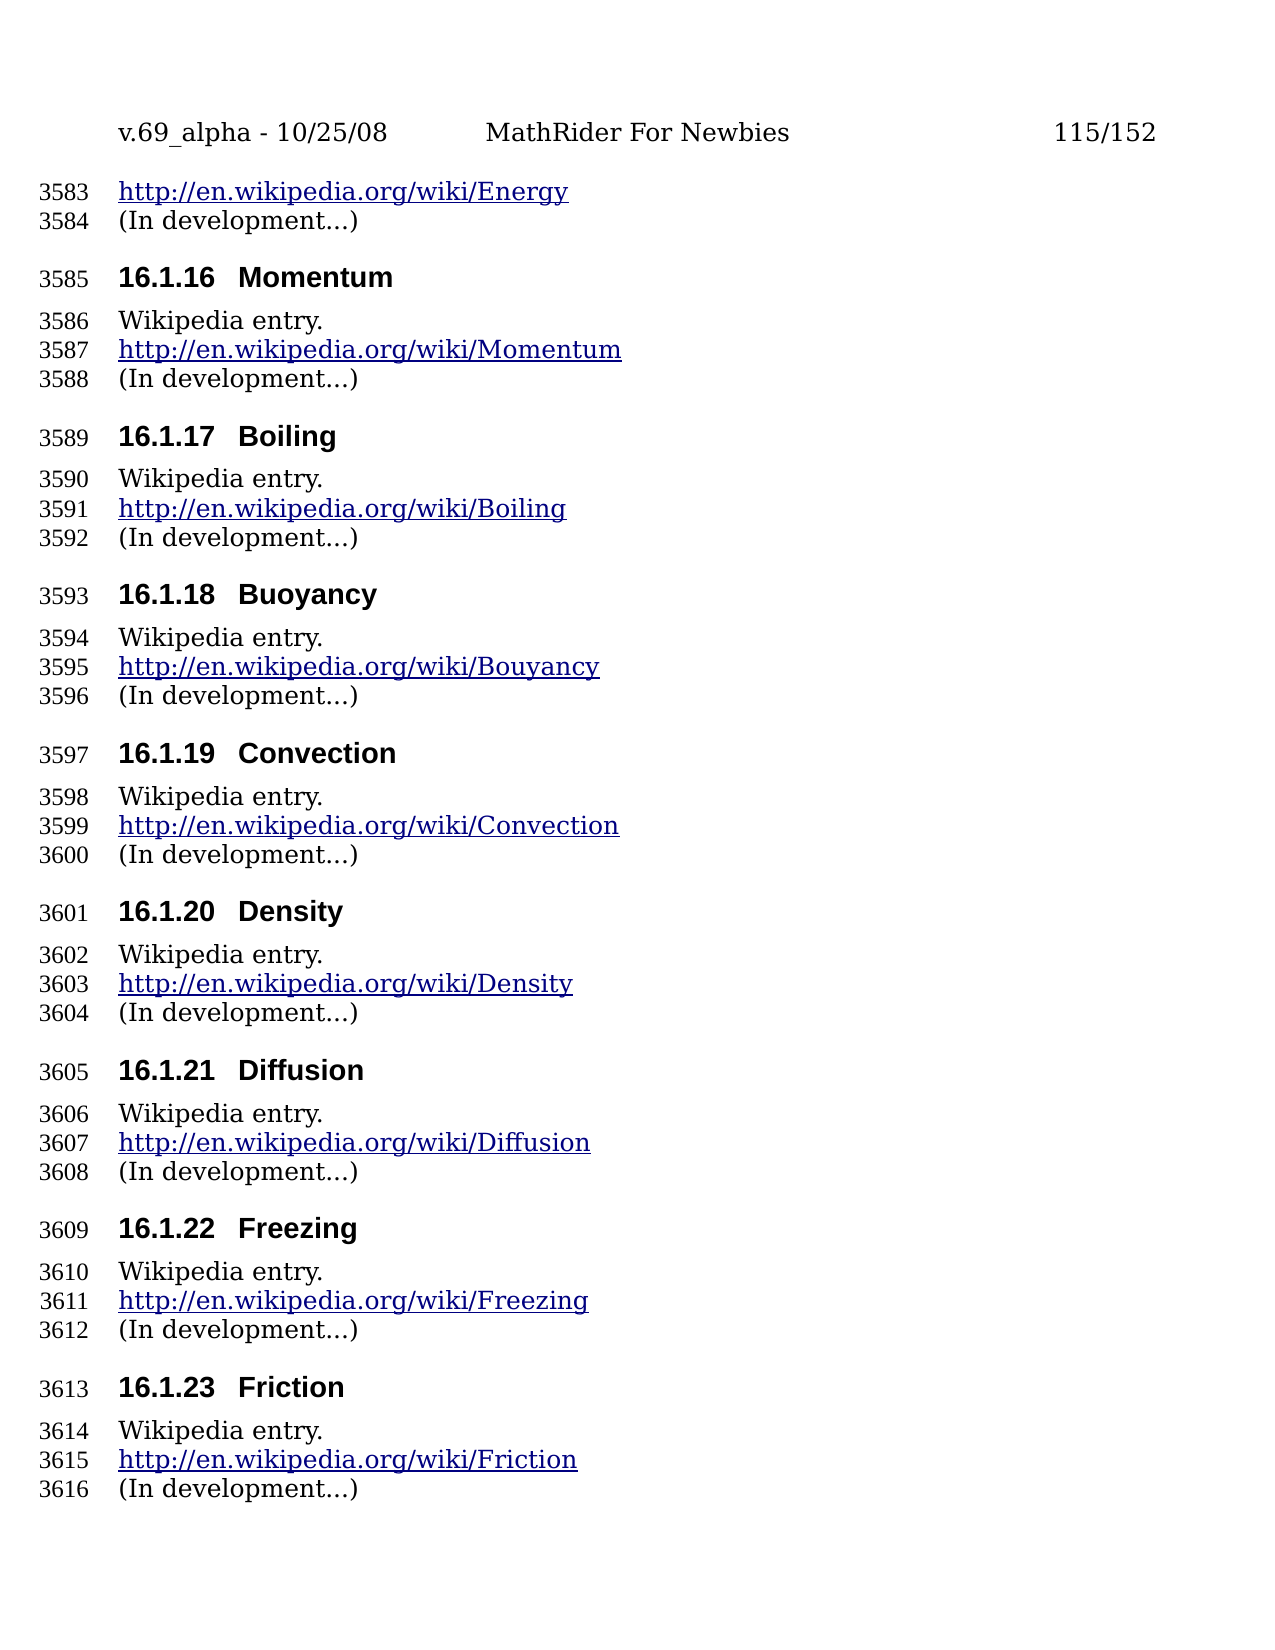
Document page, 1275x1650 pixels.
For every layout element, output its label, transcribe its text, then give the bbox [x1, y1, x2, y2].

text (In development...) [118, 1157, 1157, 1186]
subtitle Density [118, 894, 1157, 928]
text http://en.wikipedia.org/wiki/Momentum [118, 335, 1157, 364]
text Wikipedia entry. [118, 1099, 1157, 1128]
text http://en.wikipedia.org/wiki/Boiling [118, 494, 1157, 523]
text (In development...) [118, 682, 1157, 711]
text http://en.wikipedia.org/wiki/Freezing [118, 1287, 1157, 1316]
text Wikipedia entry. [118, 306, 1157, 335]
text http://en.wikipedia.org/wiki/Density [118, 969, 1157, 999]
subtitle Freezing [118, 1211, 1157, 1245]
text Wikipedia entry. [118, 1416, 1157, 1445]
text http://en.wikipedia.org/wiki/Diffusion [118, 1128, 1157, 1157]
text (In development...) [118, 1474, 1157, 1503]
text (In development...) [118, 523, 1157, 552]
subtitle Buoyancy [118, 577, 1157, 611]
text Wikipedia entry. [118, 623, 1157, 652]
subtitle Momentum [118, 260, 1157, 294]
text http://en.wikipedia.org/wiki/Friction [118, 1445, 1157, 1474]
text http://en.wikipedia.org/wiki/Convection [118, 811, 1157, 840]
text http://en.wikipedia.org/wiki/Energy [118, 177, 1157, 206]
text Wikipedia entry. [118, 940, 1157, 969]
text Wikipedia entry. [118, 1257, 1157, 1287]
subtitle Convection [118, 736, 1157, 769]
text Wikipedia entry. [118, 465, 1157, 494]
subtitle Diffusion [118, 1053, 1157, 1086]
text (In development...) [118, 364, 1157, 394]
text (In development...) [118, 999, 1157, 1028]
text (In development...) [118, 1316, 1157, 1345]
text (In development...) [118, 840, 1157, 869]
text http://en.wikipedia.org/wiki/Bouyancy [118, 652, 1157, 682]
text (In development...) [118, 206, 1157, 235]
subtitle Friction [118, 1370, 1157, 1403]
subtitle Boiling [118, 419, 1157, 452]
text Wikipedia entry. [118, 782, 1157, 811]
